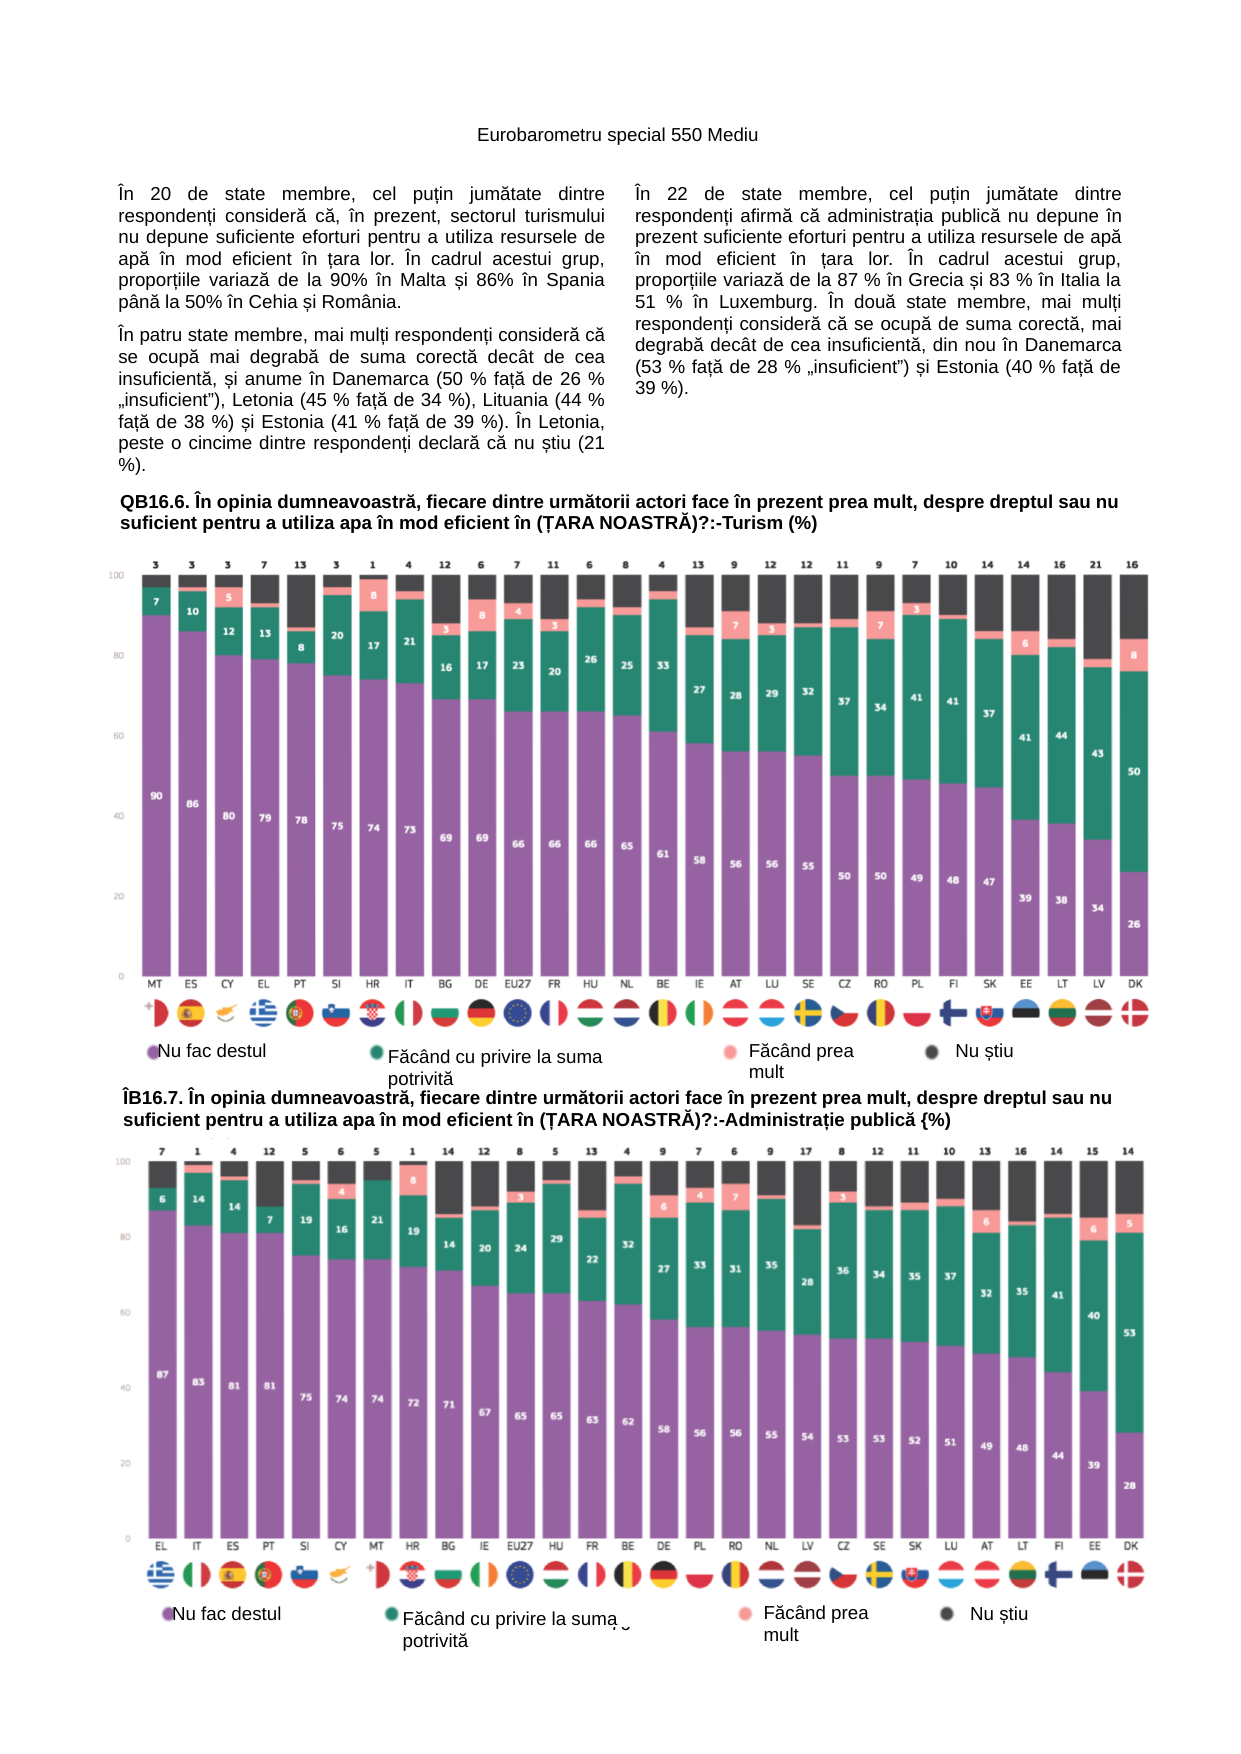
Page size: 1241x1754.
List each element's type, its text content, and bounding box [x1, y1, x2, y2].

text În 22 de state membre, cel puțin jumătate dintre respondenți afirmă că administrația publică nu depune în prezent suficiente eforturi pentru a utiliza resursele de apă în mod eficient în țara lor. În cadrul acestui grup, proporțiile variază de la 87 % în Grecia și 83 % în Italia la 51 % în Luxemburg. În două state membre, mai mulți respondenți consideră că se ocupă de suma corectă, mai degrabă decât de cea insuficientă, din nou în Danemarca (53 % față de 28 % „insuficient”) și Estonia (40 % față de 39 %). [635, 183, 1122, 399]
text În patru state membre, mai mulți respondenți consideră că se ocupă mai degrabă de suma corectă decât de cea insuficientă, și anume în Danemarca (50 % față de 26 % „insuficient”), Letonia (45 % față de 34 %), Lituania (44 % față de 38 %) și Estonia (41 % față de 39 %). În Letonia, peste o cincime dintre respondenți declară că nu știu (21 %). [118, 324, 605, 475]
picture [137, 1041, 941, 1066]
text În 20 de state membre, cel puțin jumătate dintre respondenți consideră că, în prezent, sectorul turismului nu depune suficiente eforturi pentru a utiliza resursele de apă în mod eficient în țara lor. În cadrul acestui grup, proporțiile variază de la 90% în Malta și 86% în Spania până la 50% în Cehia și România. [118, 183, 605, 312]
picture [108, 1138, 1148, 1595]
picture [152, 1603, 956, 1627]
picture [100, 554, 1157, 1034]
